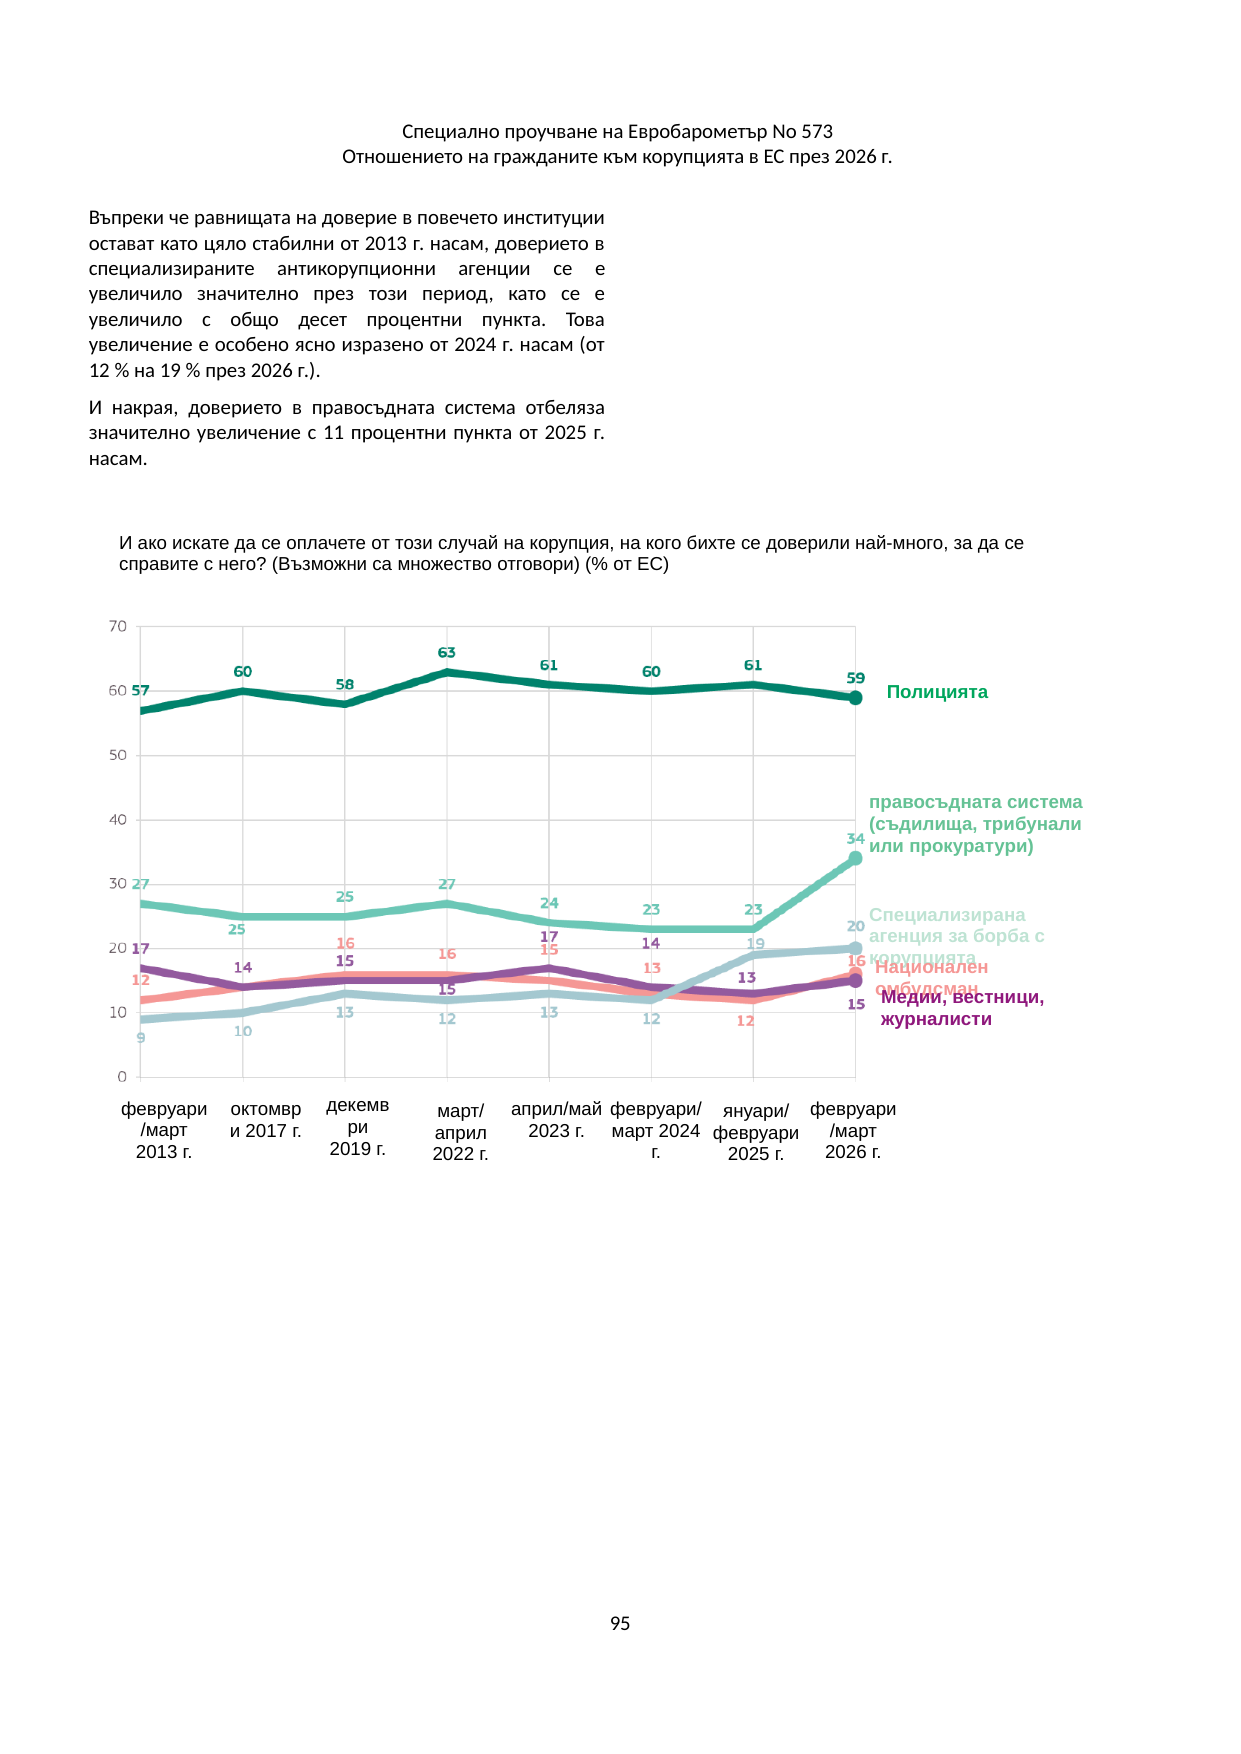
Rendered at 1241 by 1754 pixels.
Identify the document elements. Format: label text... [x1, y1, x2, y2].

text Въпреки че равнищата на доверие в повечето институции остават като цяло стабилни от 2013 г. насам, доверието в специализираните антикорупционни агенции се е увеличило значително през този период, като се е увеличило с общо десет процентни пункта. Това увеличение е особено ясно изразено от 2024 г. насам (от 12 % на 19 % през 2026 г.). [88, 204, 605, 382]
picture [80, 608, 867, 1082]
text И накрая, доверието в правосъдната система отбеляза значително увеличение с 11 процентни пункта от 2025 г. насам. [88, 394, 605, 470]
